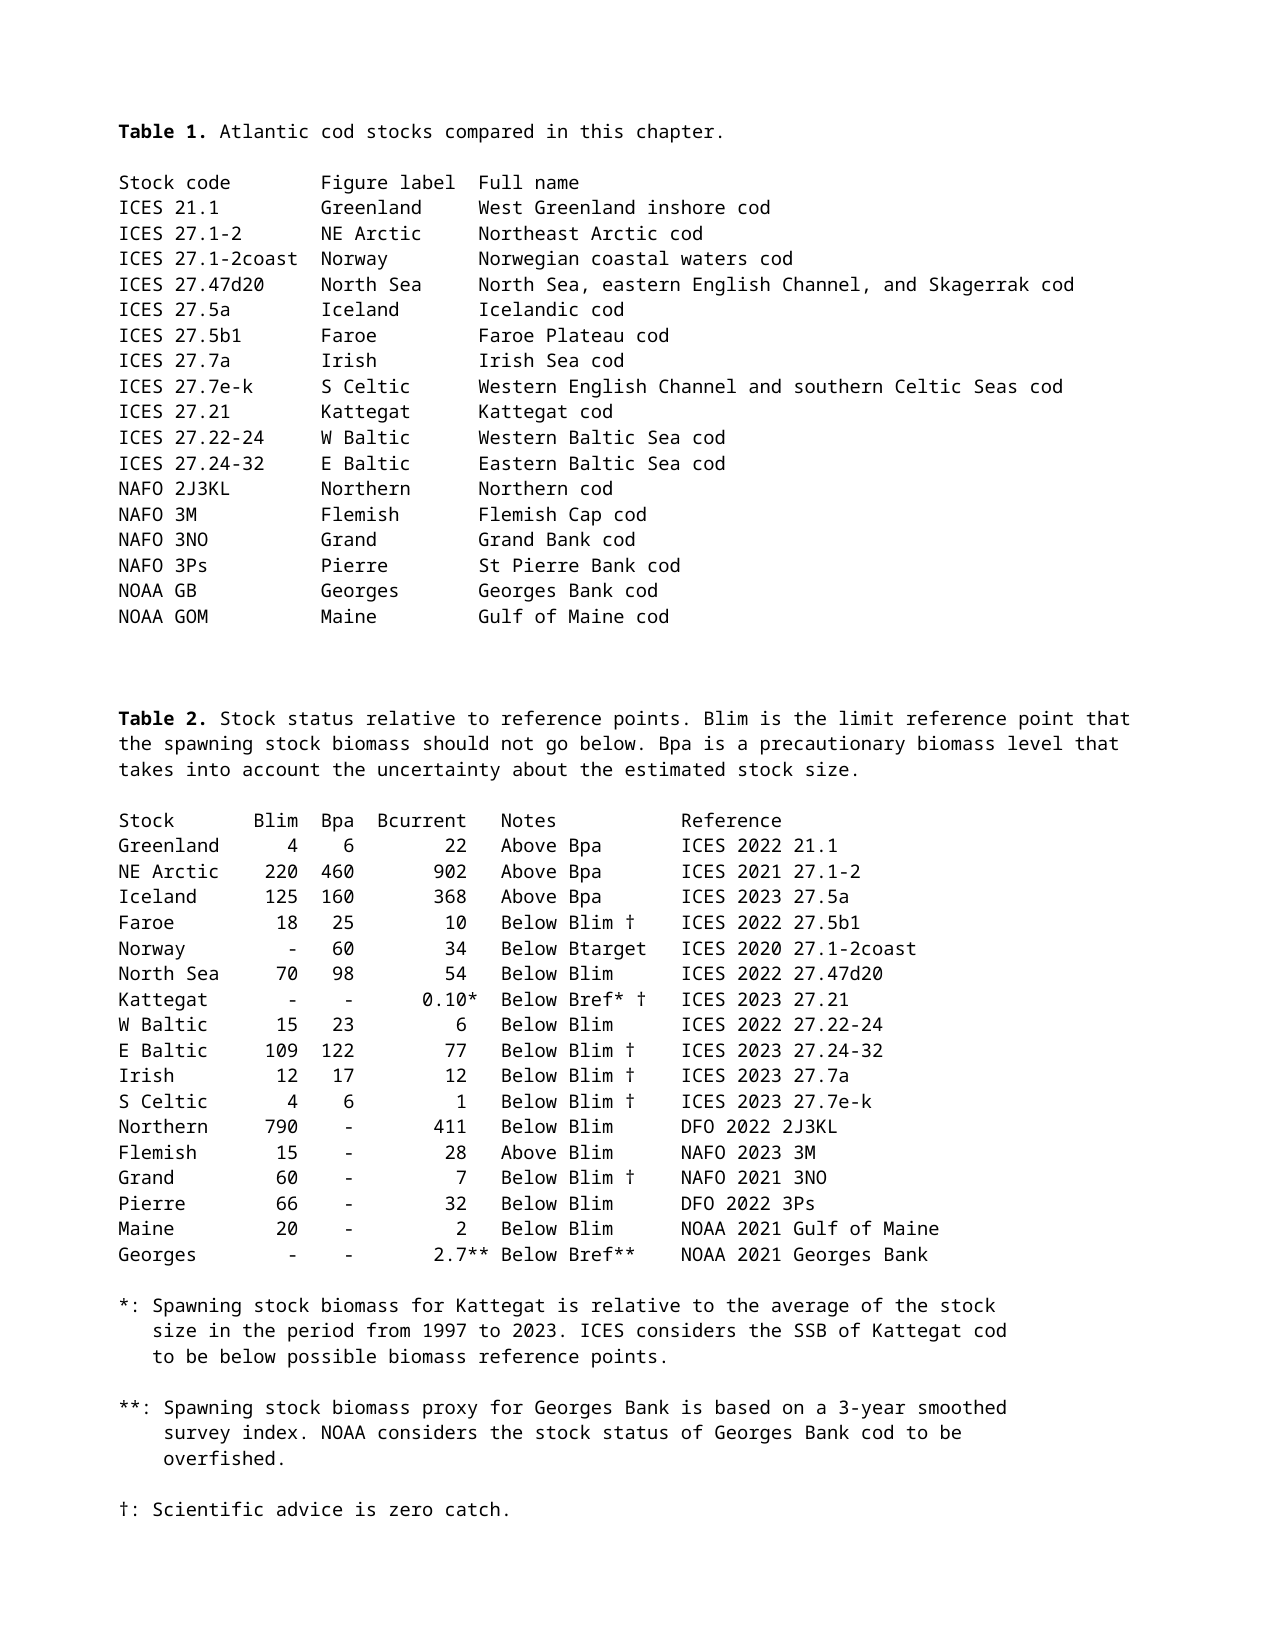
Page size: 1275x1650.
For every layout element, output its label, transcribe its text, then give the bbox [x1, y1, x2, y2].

text Greenland 4 6 22 Above Bpa ICES 2022 21.1 [118, 833, 1157, 858]
text Northern 790 - 411 Below Blim DFO 2022 2J3KL [118, 1113, 1157, 1139]
text NAFO 3Ps Pierre St Pierre Bank cod [118, 552, 1157, 577]
text NOAA GB Georges Georges Bank cod [118, 577, 1157, 603]
text ICES 27.21 Kattegat Kattegat cod [118, 399, 1157, 424]
text overfished. [118, 1445, 1157, 1471]
text Norway - 60 34 Below Btarget ICES 2020 27.1-2coast [118, 935, 1157, 960]
text NAFO 2J3KL Northern Northern cod [118, 475, 1157, 501]
text NAFO 3M Flemish Flemish Cap cod [118, 501, 1157, 526]
text Stock code Figure label Full name [118, 169, 1157, 195]
text Flemish 15 - 28 Above Blim NAFO 2023 3M [118, 1139, 1157, 1164]
text S Celtic 4 6 1 Below Blim † ICES 2023 27.7e-k [118, 1088, 1157, 1113]
text ICES 27.7e-k S Celtic Western English Channel and southern Celtic Seas cod [118, 373, 1157, 399]
text ICES 27.7a Irish Irish Sea cod [118, 348, 1157, 373]
text Table 2. Stock status relative to reference points. Blim is the limit reference point that the spawning stock biomass should not go below. Bpa is a precautionary biomass level that takes into account the uncertainty about the estimated stock size. [118, 705, 1157, 782]
text ICES 27.1-2 NE Arctic Northeast Arctic cod [118, 220, 1157, 246]
text ICES 27.24-32 E Baltic Eastern Baltic Sea cod [118, 450, 1157, 475]
text Grand 60 - 7 Below Blim † NAFO 2021 3NO [118, 1164, 1157, 1190]
text North Sea 70 98 54 Below Blim ICES 2022 27.47d20 [118, 960, 1157, 986]
text size in the period from 1997 to 2023. ICES considers the SSB of Kattegat cod [118, 1318, 1157, 1343]
text †: Scientific advice is zero catch. [118, 1496, 1157, 1522]
text ICES 27.1-2coast Norway Norwegian coastal waters cod [118, 246, 1157, 271]
text Pierre 66 - 32 Below Blim DFO 2022 3Ps [118, 1190, 1157, 1216]
text to be below possible biomass reference points. [118, 1343, 1157, 1369]
text ICES 27.5a Iceland Icelandic cod [118, 297, 1157, 322]
text ICES 21.1 Greenland West Greenland inshore cod [118, 195, 1157, 220]
text Table 1. Atlantic cod stocks compared in this chapter. [118, 118, 1157, 144]
text E Baltic 109 122 77 Below Blim † ICES 2023 27.24-32 [118, 1037, 1157, 1062]
text W Baltic 15 23 6 Below Blim ICES 2022 27.22-24 [118, 1011, 1157, 1037]
text Irish 12 17 12 Below Blim † ICES 2023 27.7a [118, 1062, 1157, 1088]
text Maine 20 - 2 Below Blim NOAA 2021 Gulf of Maine [118, 1216, 1157, 1241]
text ICES 27.22-24 W Baltic Western Baltic Sea cod [118, 424, 1157, 450]
text Iceland 125 160 368 Above Bpa ICES 2023 27.5a [118, 884, 1157, 909]
text Stock Blim Bpa Bcurrent Notes Reference [118, 807, 1157, 833]
text *: Spawning stock biomass for Kattegat is relative to the average of the stock [118, 1292, 1157, 1318]
text Kattegat - - 0.10* Below Bref* † ICES 2023 27.21 [118, 986, 1157, 1011]
text Faroe 18 25 10 Below Blim † ICES 2022 27.5b1 [118, 909, 1157, 935]
text NAFO 3NO Grand Grand Bank cod [118, 526, 1157, 552]
text NE Arctic 220 460 902 Above Bpa ICES 2021 27.1-2 [118, 858, 1157, 884]
text NOAA GOM Maine Gulf of Maine cod [118, 603, 1157, 628]
text survey index. NOAA considers the stock status of Georges Bank cod to be [118, 1420, 1157, 1445]
text ICES 27.5b1 Faroe Faroe Plateau cod [118, 322, 1157, 348]
text **: Spawning stock biomass proxy for Georges Bank is based on a 3-year smoothed [118, 1394, 1157, 1420]
text Georges - - 2.7** Below Bref** NOAA 2021 Georges Bank [118, 1241, 1157, 1267]
text ICES 27.47d20 North Sea North Sea, eastern English Channel, and Skagerrak cod [118, 271, 1157, 297]
